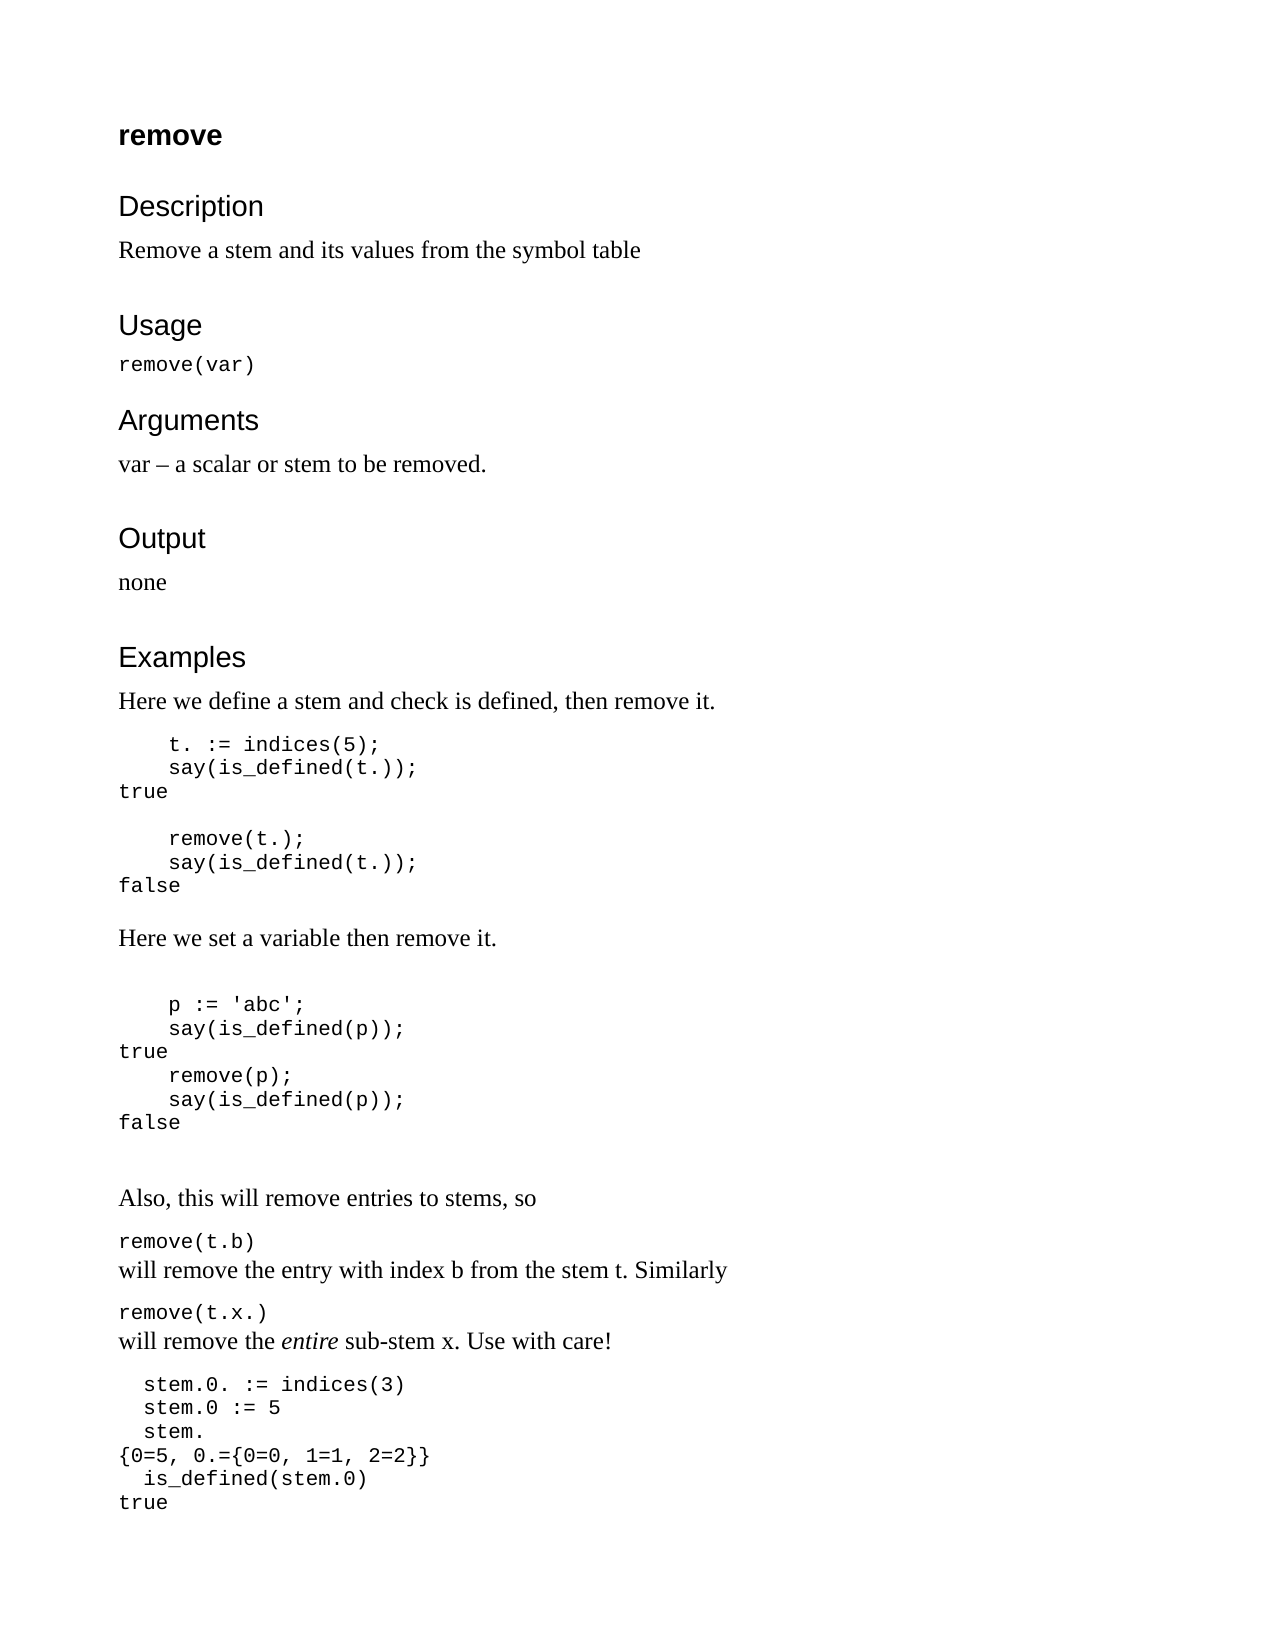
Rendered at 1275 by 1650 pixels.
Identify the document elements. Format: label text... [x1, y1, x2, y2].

text false [118, 1112, 1157, 1136]
text will remove the entire sub-stem x. Use with care! [118, 1326, 1157, 1355]
text Here we define a stem and check is defined, then remove it. [118, 686, 1157, 715]
text Remove a stem and its values from the symbol table [118, 235, 1157, 264]
text is_defined(stem.0) [118, 1468, 1157, 1492]
subtitle Usage [118, 308, 1157, 342]
text stem.0. := indices(3) [118, 1374, 1157, 1397]
text will remove the entry with index b from the stem t. Similarly [118, 1255, 1157, 1283]
subtitle Examples [118, 640, 1157, 673]
text remove(t.); [118, 828, 1157, 852]
text false [118, 876, 1157, 899]
text Here we set a variable then remove it. [118, 923, 1157, 952]
text true [118, 1041, 1157, 1065]
text stem. [118, 1421, 1157, 1444]
text var – a scalar or stem to be removed. [118, 449, 1157, 477]
text Also, this will remove entries to stems, so [118, 1183, 1157, 1212]
text true [118, 781, 1157, 804]
text {0=5, 0.={0=0, 1=1, 2=2}} [118, 1444, 1157, 1468]
subtitle remove [118, 118, 1157, 152]
text stem.0 := 5 [118, 1397, 1157, 1421]
text remove(var) [118, 354, 1157, 378]
text say(is_defined(p)); [118, 1018, 1157, 1041]
subtitle Description [118, 189, 1157, 223]
text say(is_defined(t.)); [118, 757, 1157, 781]
text t. := indices(5); [118, 734, 1157, 757]
text none [118, 567, 1157, 596]
text true [118, 1492, 1157, 1516]
text p := 'abc'; [118, 994, 1157, 1018]
text say(is_defined(t.)); [118, 852, 1157, 876]
text say(is_defined(p)); [118, 1089, 1157, 1112]
text remove(t.b) [118, 1231, 1157, 1255]
subtitle Arguments [118, 403, 1157, 436]
subtitle Output [118, 521, 1157, 555]
text remove(t.x.) [118, 1302, 1157, 1326]
text remove(p); [118, 1065, 1157, 1089]
